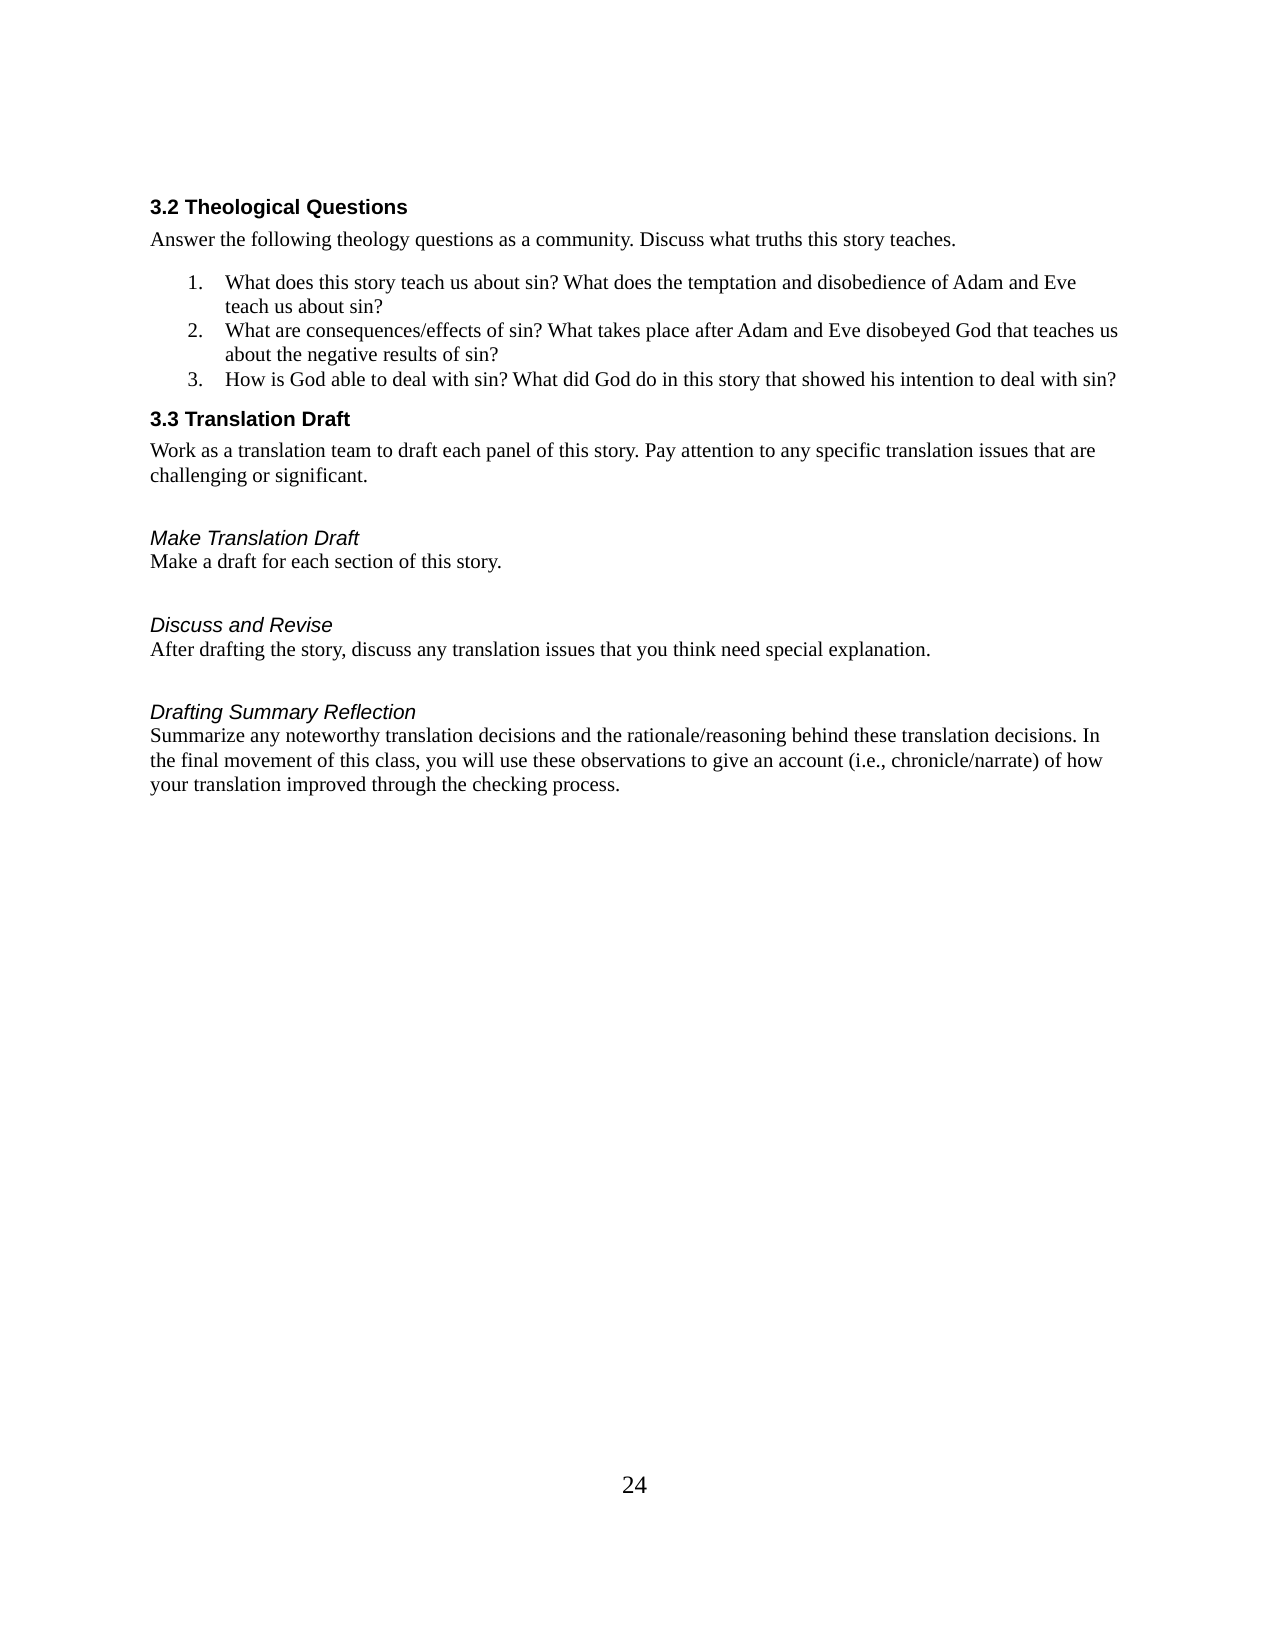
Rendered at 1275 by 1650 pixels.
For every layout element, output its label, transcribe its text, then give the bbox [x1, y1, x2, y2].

text After drafting the story, discuss any translation issues that you think need special explanation. [150, 636, 1125, 661]
text Answer the following theology questions as a community. Discuss what truths this story teaches. [150, 227, 1125, 251]
text Make a draft for each section of this story. [150, 549, 1125, 573]
subtitle Discuss and Revise [150, 612, 1125, 636]
subtitle 3.2 Theological Questions [150, 195, 1125, 219]
list What does this story teach us about sin? What does the temptation and disobedience of Adam and Eve teach us about sin? [187, 270, 1125, 318]
subtitle 3.3 Translation Draft [150, 407, 1125, 431]
list What are consequences/effects of sin? What takes place after Adam and Eve disobeyed God that teaches us about the negative results of sin? [187, 318, 1125, 366]
subtitle Drafting Summary Reflection [150, 699, 1125, 723]
list How is God able to deal with sin? What did God do in this story that showed his intention to deal with sin? [187, 366, 1125, 391]
subtitle Make Translation Draft [150, 526, 1125, 549]
text Work as a translation team to draft each panel of this story. Pay attention to any specific translation issues that are challenging or significant. [150, 438, 1125, 487]
text Summarize any noteworthy translation decisions and the rationale/reasoning behind these translation decisions. In the final movement of this class, you will use these observations to give an account (i.e., chronicle/narrate) of how your translation improved through the checking process. [150, 723, 1125, 796]
